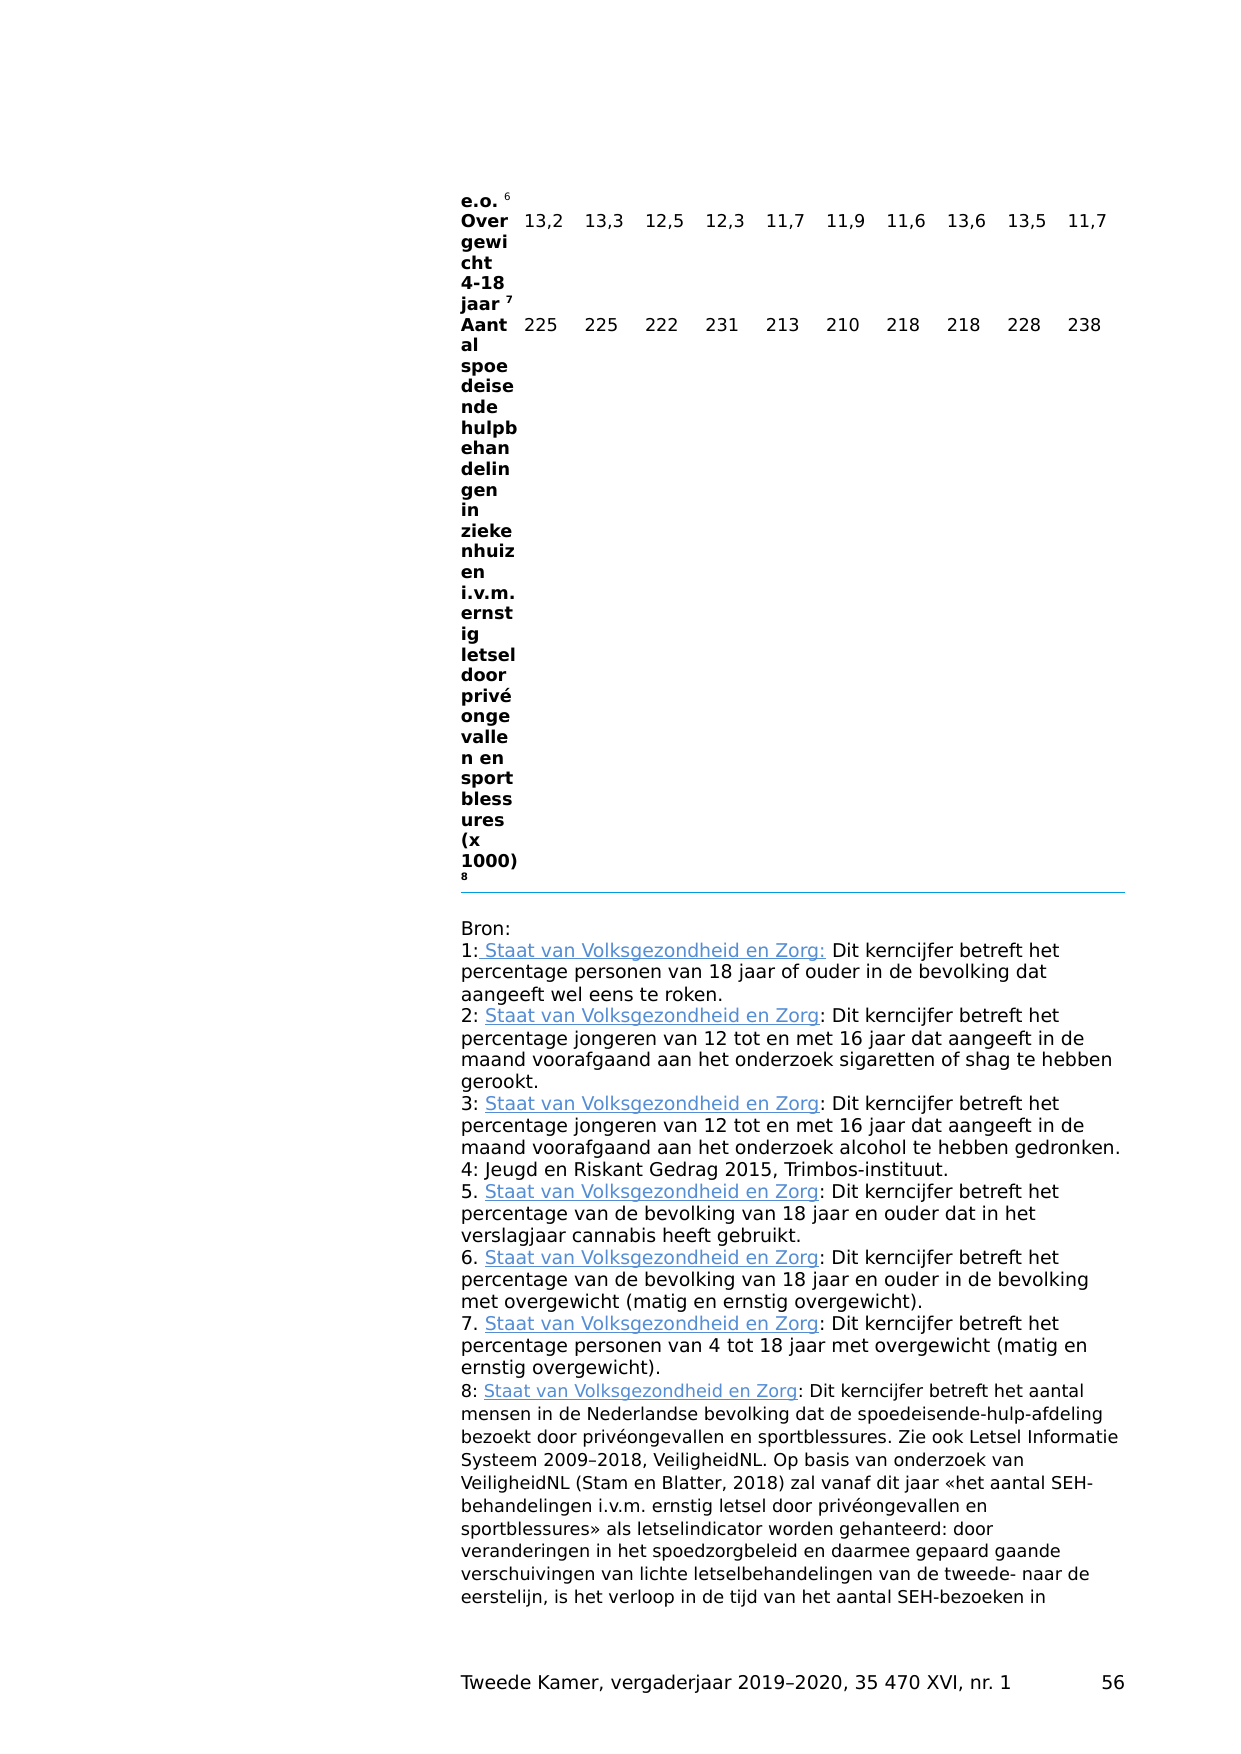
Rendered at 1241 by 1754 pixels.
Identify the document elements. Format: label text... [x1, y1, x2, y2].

table_cell 12,3 [702, 211, 763, 314]
text 8: Staat van Volksgezondheid en Zorg: Dit kerncijfer betreft het aantal mensen in de Nederlandse bevolking dat de spoedeisende-hulp-afdeling bezoekt door privéongevallen en sportblessures. Zie ook Letsel Informatie Systeem 2009–2018, VeiligheidNL. Op basis van onderzoek van VeiligheidNL (Stam en Blatter, 2018) zal vanaf dit jaar «het aantal SEH-behandelingen i.v.m. ernstig letsel door privéongevallen en sportblessures» als letselindicator worden gehanteerd: door veranderingen in het spoedzorgbeleid en daarmee gepaard gaande verschuivingen van lichte letselbehandelingen van de tweede- naar de eerstelijn, is het verloop in de tijd van het aantal SEH-bezoeken in [461, 1379, 1125, 1608]
table_cell [702, 191, 763, 211]
table_cell 13,5 [1004, 211, 1064, 314]
table_cell [944, 191, 1004, 211]
table_cell 213 [763, 315, 823, 892]
table_cell 225 [581, 315, 642, 892]
text 3: Staat van Volksgezondheid en Zorg: Dit kerncijfer betreft het percentage jongeren van 12 tot en met 16 jaar dat aangeeft in de maand voorafgaand aan het onderzoek alcohol te hebben gedronken. [461, 1093, 1125, 1159]
table_cell [823, 191, 883, 211]
text 2: Staat van Volksgezondheid en Zorg: Dit kerncijfer betreft het percentage jongeren van 12 tot en met 16 jaar dat aangeeft in de maand voorafgaand aan het onderzoek sigaretten of shag te hebben gerookt. [461, 1005, 1125, 1093]
text 7. Staat van Volksgezondheid en Zorg: Dit kerncijfer betreft het percentage personen van 4 tot 18 jaar met overgewicht (matig en ernstig overgewicht). [461, 1313, 1125, 1379]
table_cell [1065, 191, 1125, 211]
table_cell 13,2 [521, 211, 581, 314]
table_cell 225 [521, 315, 581, 892]
table_cell Overgewicht 4-18 jaar 7 [461, 211, 521, 314]
table_cell [763, 191, 823, 211]
text 4: Jeugd en Riskant Gedrag 2015, Trimbos-instituut. [461, 1159, 1125, 1181]
table_cell 231 [702, 315, 763, 892]
table_cell [883, 191, 944, 211]
table_cell 210 [823, 315, 883, 892]
table_cell 11,7 [1065, 211, 1125, 314]
table_cell e.o. 6 [461, 191, 521, 211]
text 1: Staat van Volksgezondheid en Zorg: Dit kerncijfer betreft het percentage personen van 18 jaar of ouder in de bevolking dat aangeeft wel eens te roken. [461, 939, 1125, 1005]
table_cell 12,5 [642, 211, 702, 314]
table_cell 218 [883, 315, 944, 892]
text 6. Staat van Volksgezondheid en Zorg: Dit kerncijfer betreft het percentage van de bevolking van 18 jaar en ouder in de bevolking met overgewicht (matig en ernstig overgewicht). [461, 1247, 1125, 1313]
table_cell 13,3 [581, 211, 642, 314]
table_cell 11,9 [823, 211, 883, 314]
table_cell [521, 191, 581, 211]
table_cell [1004, 191, 1064, 211]
table_cell 228 [1004, 315, 1064, 892]
table_cell [581, 191, 642, 211]
table_cell 11,7 [763, 211, 823, 314]
table_cell 222 [642, 315, 702, 892]
text 5. Staat van Volksgezondheid en Zorg: Dit kerncijfer betreft het percentage van de bevolking van 18 jaar en ouder dat in het verslagjaar cannabis heeft gebruikt. [461, 1181, 1125, 1247]
table_cell Aantal spoedeisende hulpbehandelingen in ziekenhuizen i.v.m. ernstig letsel door privéongevallen en sportblessures (x 1000) 8 [461, 315, 521, 892]
text Bron: [461, 917, 1125, 939]
table_cell 218 [944, 315, 1004, 892]
table_cell 238 [1065, 315, 1125, 892]
table_cell 13,6 [944, 211, 1004, 314]
table_cell [642, 191, 702, 211]
table_cell 11,6 [883, 211, 944, 314]
